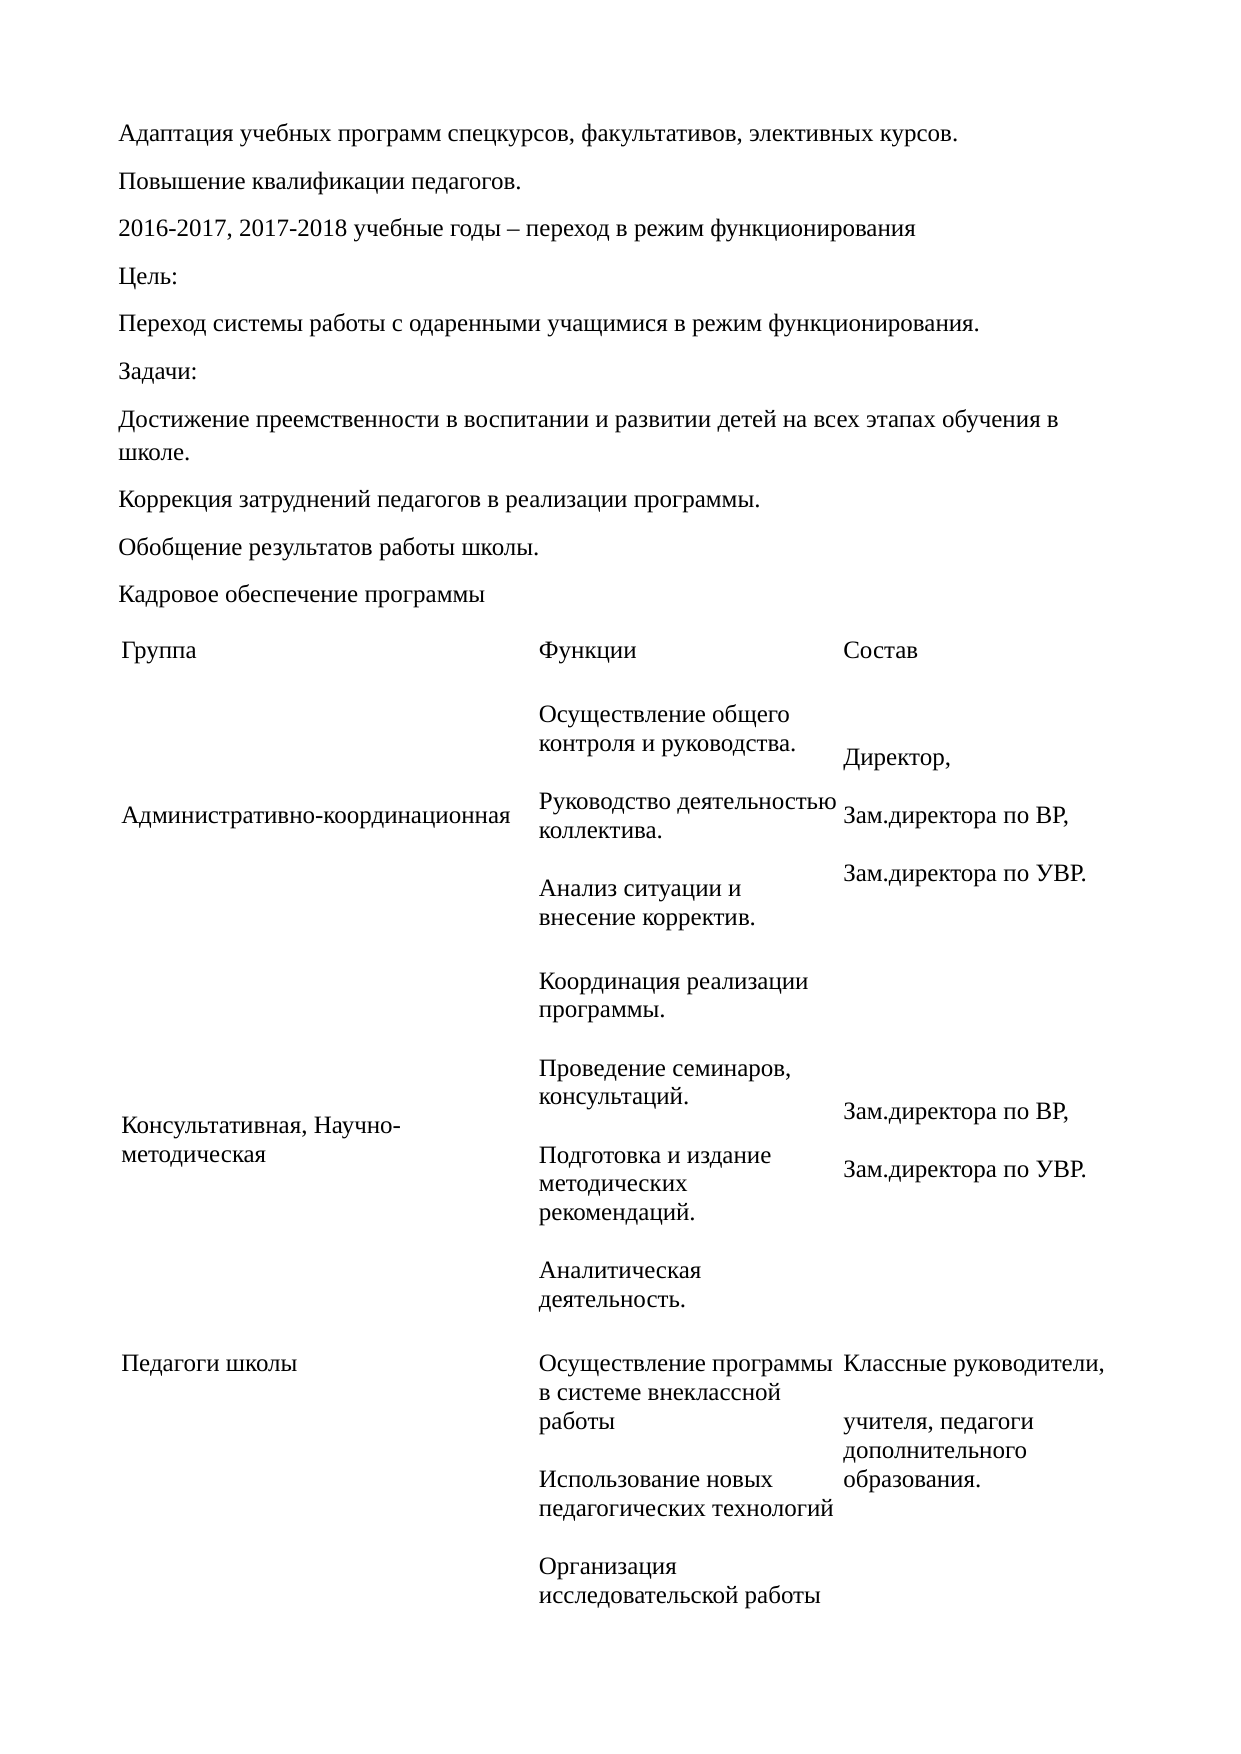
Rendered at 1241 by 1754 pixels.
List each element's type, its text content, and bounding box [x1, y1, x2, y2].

text 2016-2017, 2017-2018 учебные годы – переход в режим функционирования [118, 213, 1122, 242]
text Цель: [118, 261, 1122, 290]
table_cell Консультативная, Научно-методическая [118, 963, 536, 1345]
text Задачи: [118, 356, 1122, 385]
table_cell Педагоги школы [118, 1345, 536, 1611]
table_cell Координация реализации программы. Проведение семинаров, консультаций. Подготовка и издание методических рекомендаций. Аналитическая деятельность. [536, 963, 840, 1345]
table_cell Классные руководители, учителя, педагоги дополнительного образования. [840, 1345, 1122, 1611]
table_header Группа [118, 632, 536, 696]
text Переход системы работы с одаренными учащимися в режим функционирования. [118, 308, 1122, 337]
table_cell Административно-координационная [118, 696, 536, 963]
table_cell Директор, Зам.директора по ВР, Зам.директора по УВР. [840, 696, 1122, 963]
table_cell Осуществление программы в системе внеклассной работы Использование новых педагогических технологий Организация исследовательской работы [536, 1345, 840, 1611]
text Достижение преемственности в воспитании и развитии детей на всех этапах обучения в школе. [118, 404, 1122, 466]
text Кадровое обеспечение программы [118, 579, 1122, 608]
table_cell Осуществление общего контроля и руководства. Руководство деятельностью коллектива. Анализ ситуации и внесение корректив. [536, 696, 840, 963]
table_header Состав [840, 632, 1122, 696]
text Повышение квалификации педагогов. [118, 166, 1122, 194]
text Обобщение результатов работы школы. [118, 532, 1122, 561]
text Адаптация учебных программ спецкурсов, факультативов, элективных курсов. [118, 118, 1122, 147]
table_cell Зам.директора по ВР, Зам.директора по УВР. [840, 963, 1122, 1345]
text Коррекция затруднений педагогов в реализации программы. [118, 484, 1122, 513]
table_header Функции [536, 632, 840, 696]
